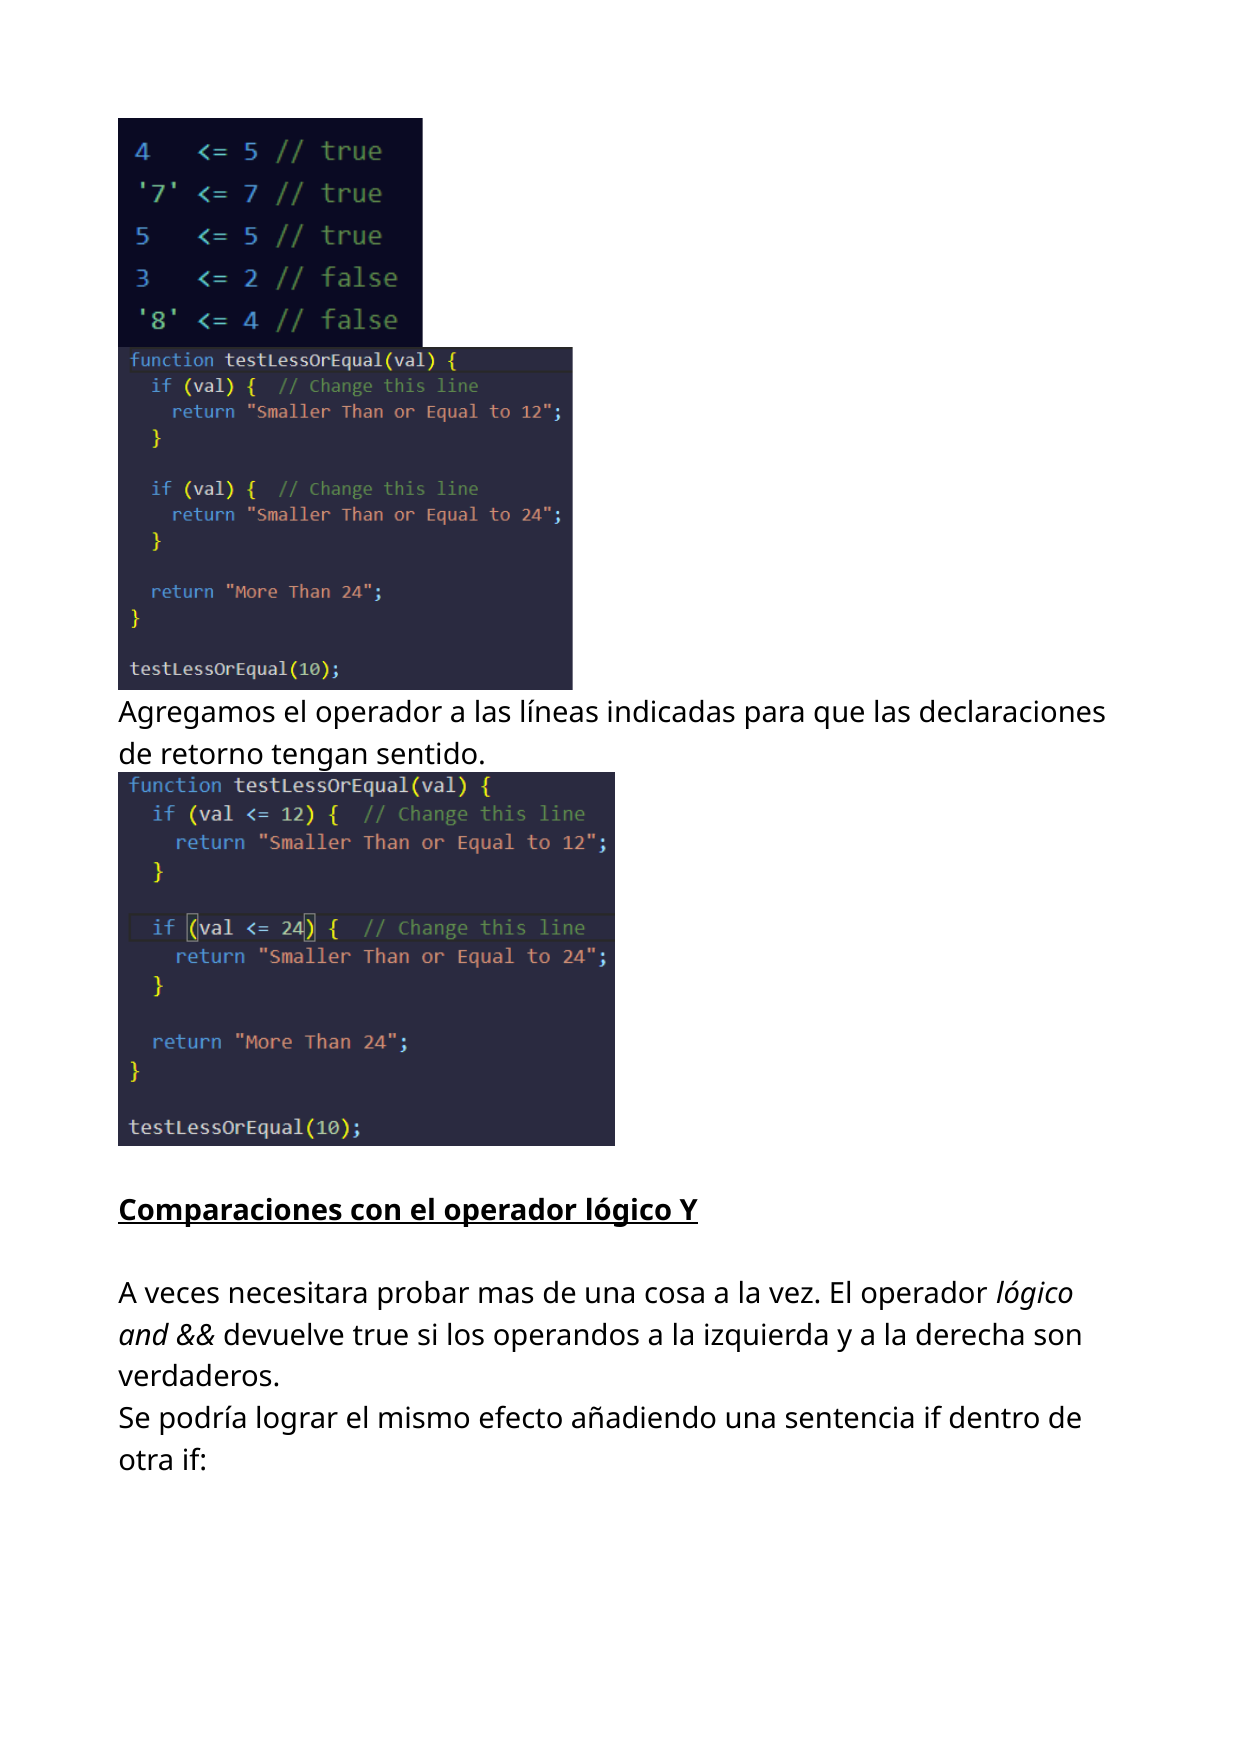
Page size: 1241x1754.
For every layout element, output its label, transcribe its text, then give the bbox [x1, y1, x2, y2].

text Agregamos el operador a las líneas indicadas para que las declaraciones de retorno tengan sentido. [118, 689, 1122, 773]
text Se podría lograr el mismo efecto añadiendo una sentencia if dentro de otra if: [118, 1395, 1122, 1478]
text A veces necesitara probar mas de una cosa a la vez. El operador lógico and && devuelve true si los operandos a la izquierda y a la derecha son verdaderos. [118, 1270, 1122, 1395]
text Comparaciones con el operador lógico Y [118, 1187, 1122, 1228]
